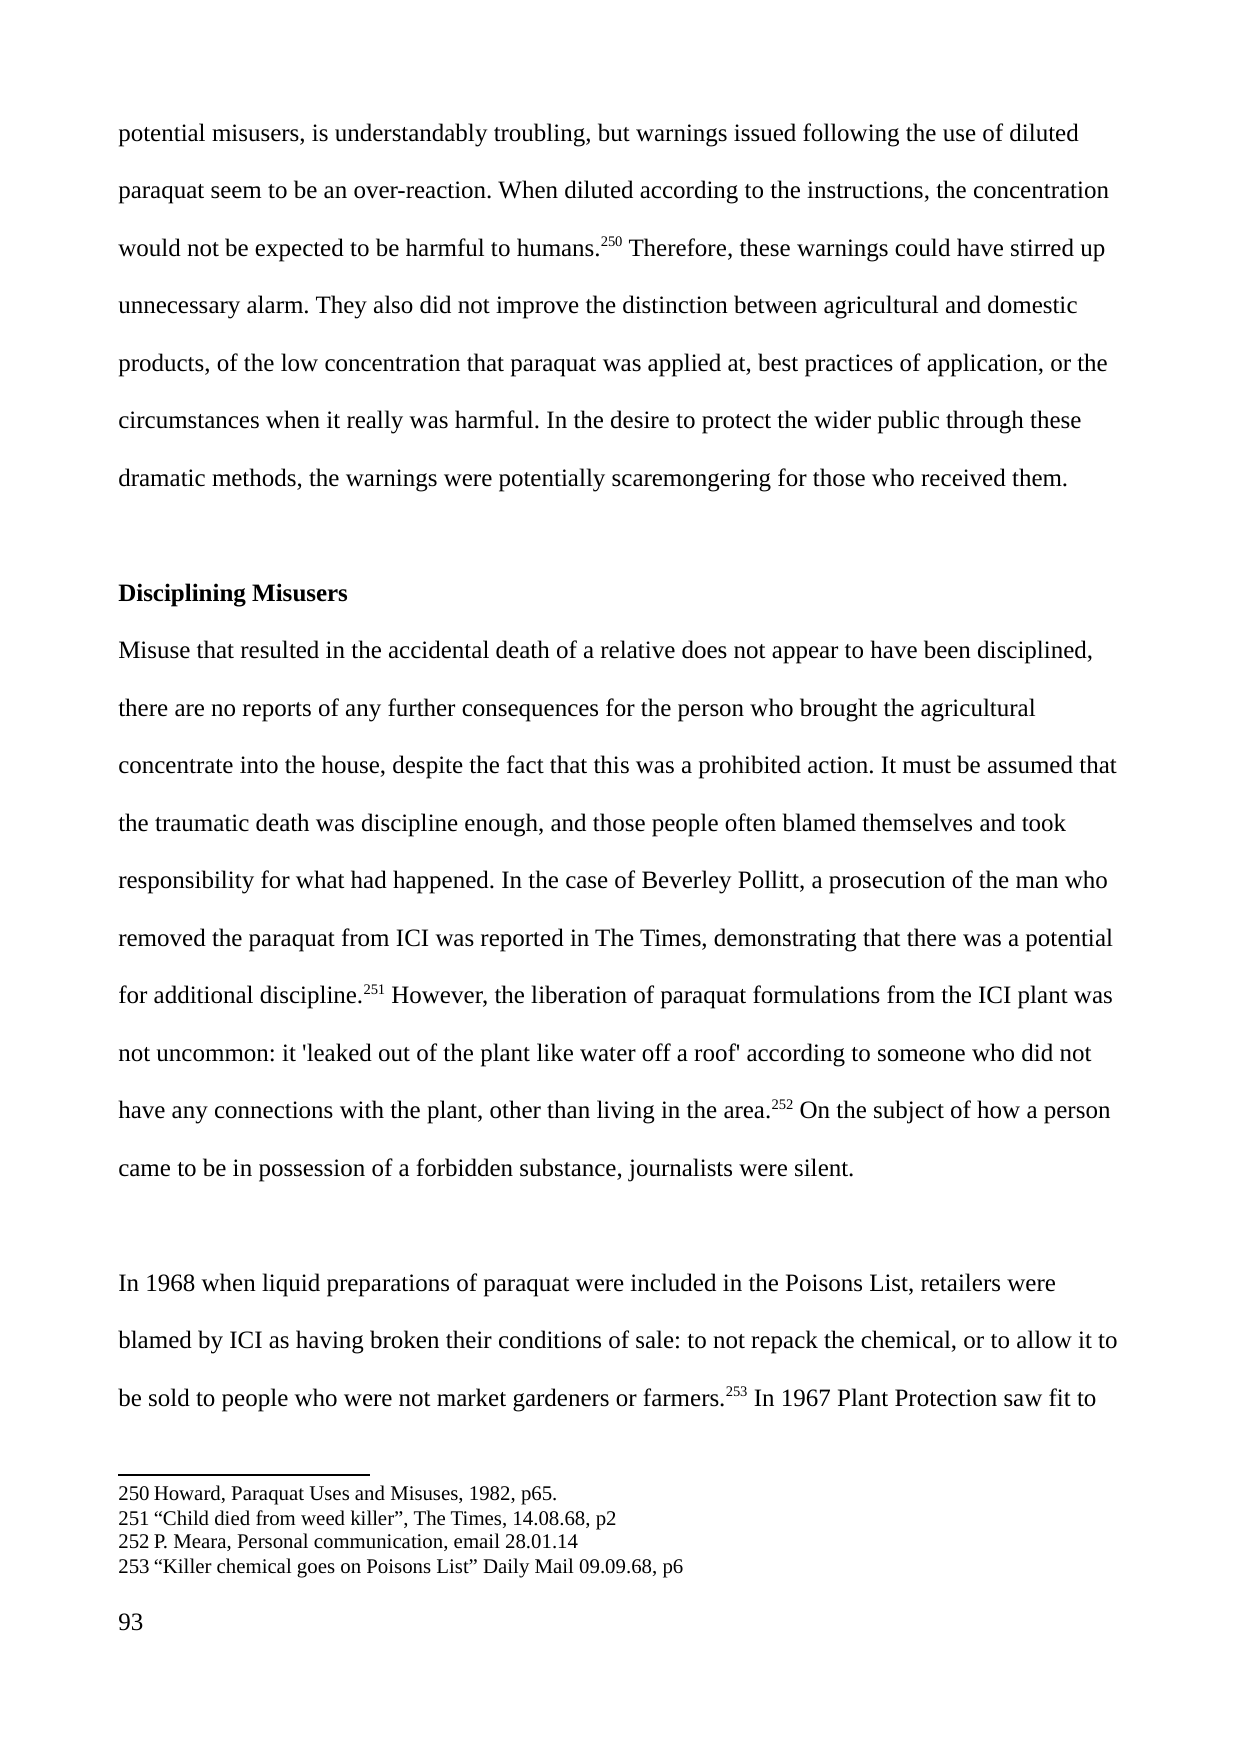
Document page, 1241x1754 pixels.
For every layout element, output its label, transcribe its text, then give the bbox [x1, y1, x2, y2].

text Disciplining Misusers [118, 578, 1122, 607]
text “Killer chemical goes on Poisons List” Daily Mail 09.09.68, p6 [118, 1553, 1122, 1578]
text potential misusers, is understandably troubling, but warnings issued following the use of diluted paraquat seem to be an over-reaction. When diluted according to the instructions, the concentration would not be expected to be harmful to humans. Therefore, these warnings could have stirred up unnecessary alarm. They also did not improve the distinction between agricultural and domestic products, of the low concentration that paraquat was applied at, best practices of application, or the circumstances when it really was harmful. In the desire to protect the wider public through these dramatic methods, the warnings were potentially scaremongering for those who received them. [118, 118, 1122, 492]
text “Child died from weed killer”, The Times, 14.08.68, p2 [118, 1505, 1122, 1529]
text P. Meara, Personal communication, email 28.01.14 [118, 1529, 1122, 1553]
text Misuse that resulted in the accidental death of a relative does not appear to have been disciplined, there are no reports of any further consequences for the person who brought the agricultural concentrate into the house, despite the fact that this was a prohibited action. It must be assumed that the traumatic death was discipline enough, and those people often blamed themselves and took responsibility for what had happened. In the case of Beverley Pollitt, a prosecution of the man who removed the paraquat from ICI was reported in The Times, demonstrating that there was a potential for additional discipline. However, the liberation of paraquat formulations from the ICI plant was not uncommon: it 'leaked out of the plant like water off a roof' according to someone who did not have any connections with the plant, other than living in the area. On the subject of how a person came to be in possession of a forbidden substance, journalists were silent. [118, 636, 1122, 1182]
text In 1968 when liquid preparations of paraquat were included in the Poisons List, retailers were blamed by ICI as having broken their conditions of sale: to not repack the chemical, or to allow it to be sold to people who were not market gardeners or farmers. In 1967 Plant Protection saw fit to [118, 1268, 1122, 1412]
text Howard, Paraquat Uses and Misuses, 1982, p65. [118, 1481, 1122, 1505]
